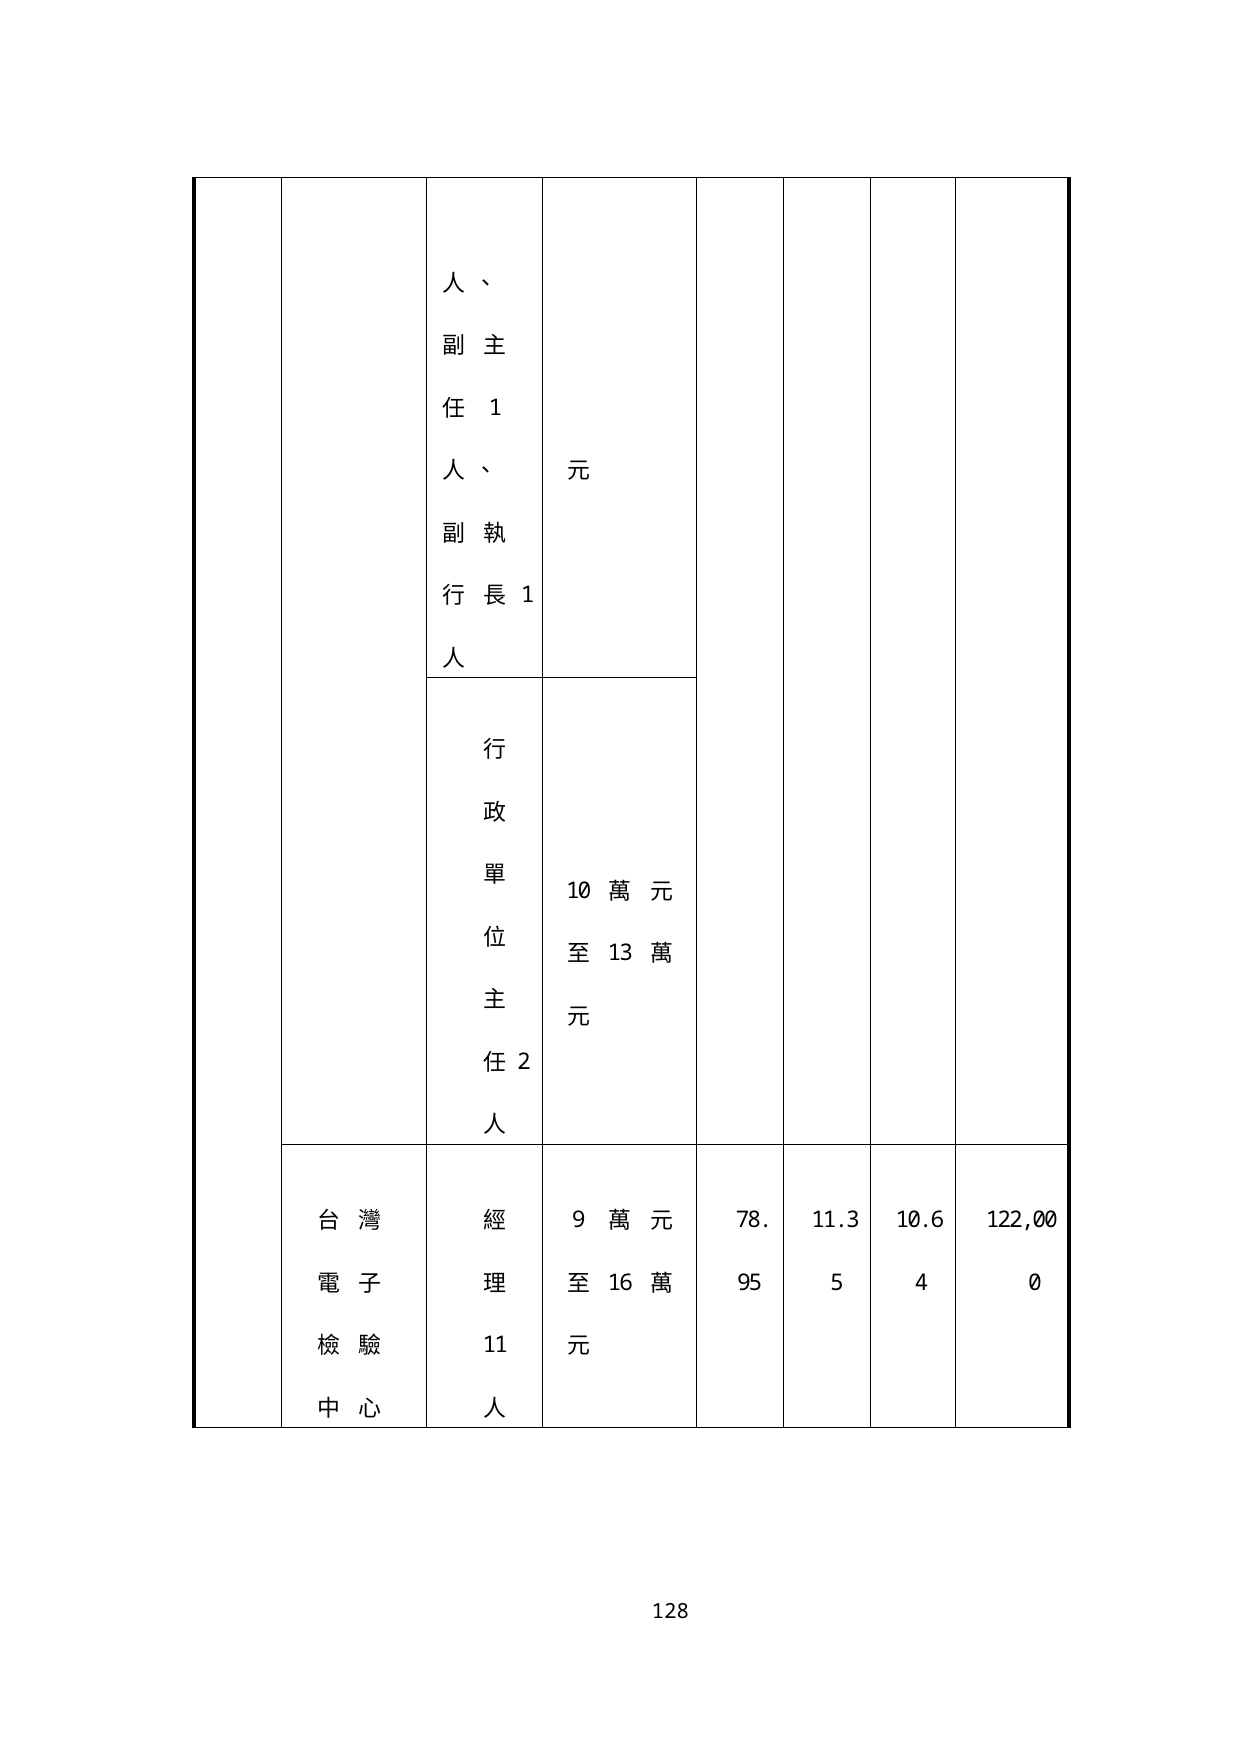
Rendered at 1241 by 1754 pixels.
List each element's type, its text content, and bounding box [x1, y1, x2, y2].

table_cell 台灣電子檢驗中心 [282, 1145, 426, 1427]
table_cell [784, 178, 870, 1143]
table_cell 人、副主任1人、副執行長1人 [427, 178, 542, 677]
table_cell [196, 178, 281, 1427]
table_cell 10萬元至13萬元 [543, 678, 696, 1143]
table_cell 經理11人 [427, 1145, 542, 1427]
table_cell 78.95 [697, 1145, 783, 1427]
table_cell [956, 178, 1067, 1143]
table_cell [282, 178, 426, 1143]
table_cell 9萬元至16萬元 [543, 1145, 696, 1427]
table_cell 11.35 [784, 1145, 870, 1427]
table_cell 行政單位主任2人 [427, 678, 542, 1143]
table_cell 元 [543, 178, 696, 677]
table_cell [871, 178, 955, 1143]
table_cell 122,000 [956, 1145, 1067, 1427]
table_cell [697, 178, 783, 1143]
table_cell 10.64 [871, 1145, 955, 1427]
